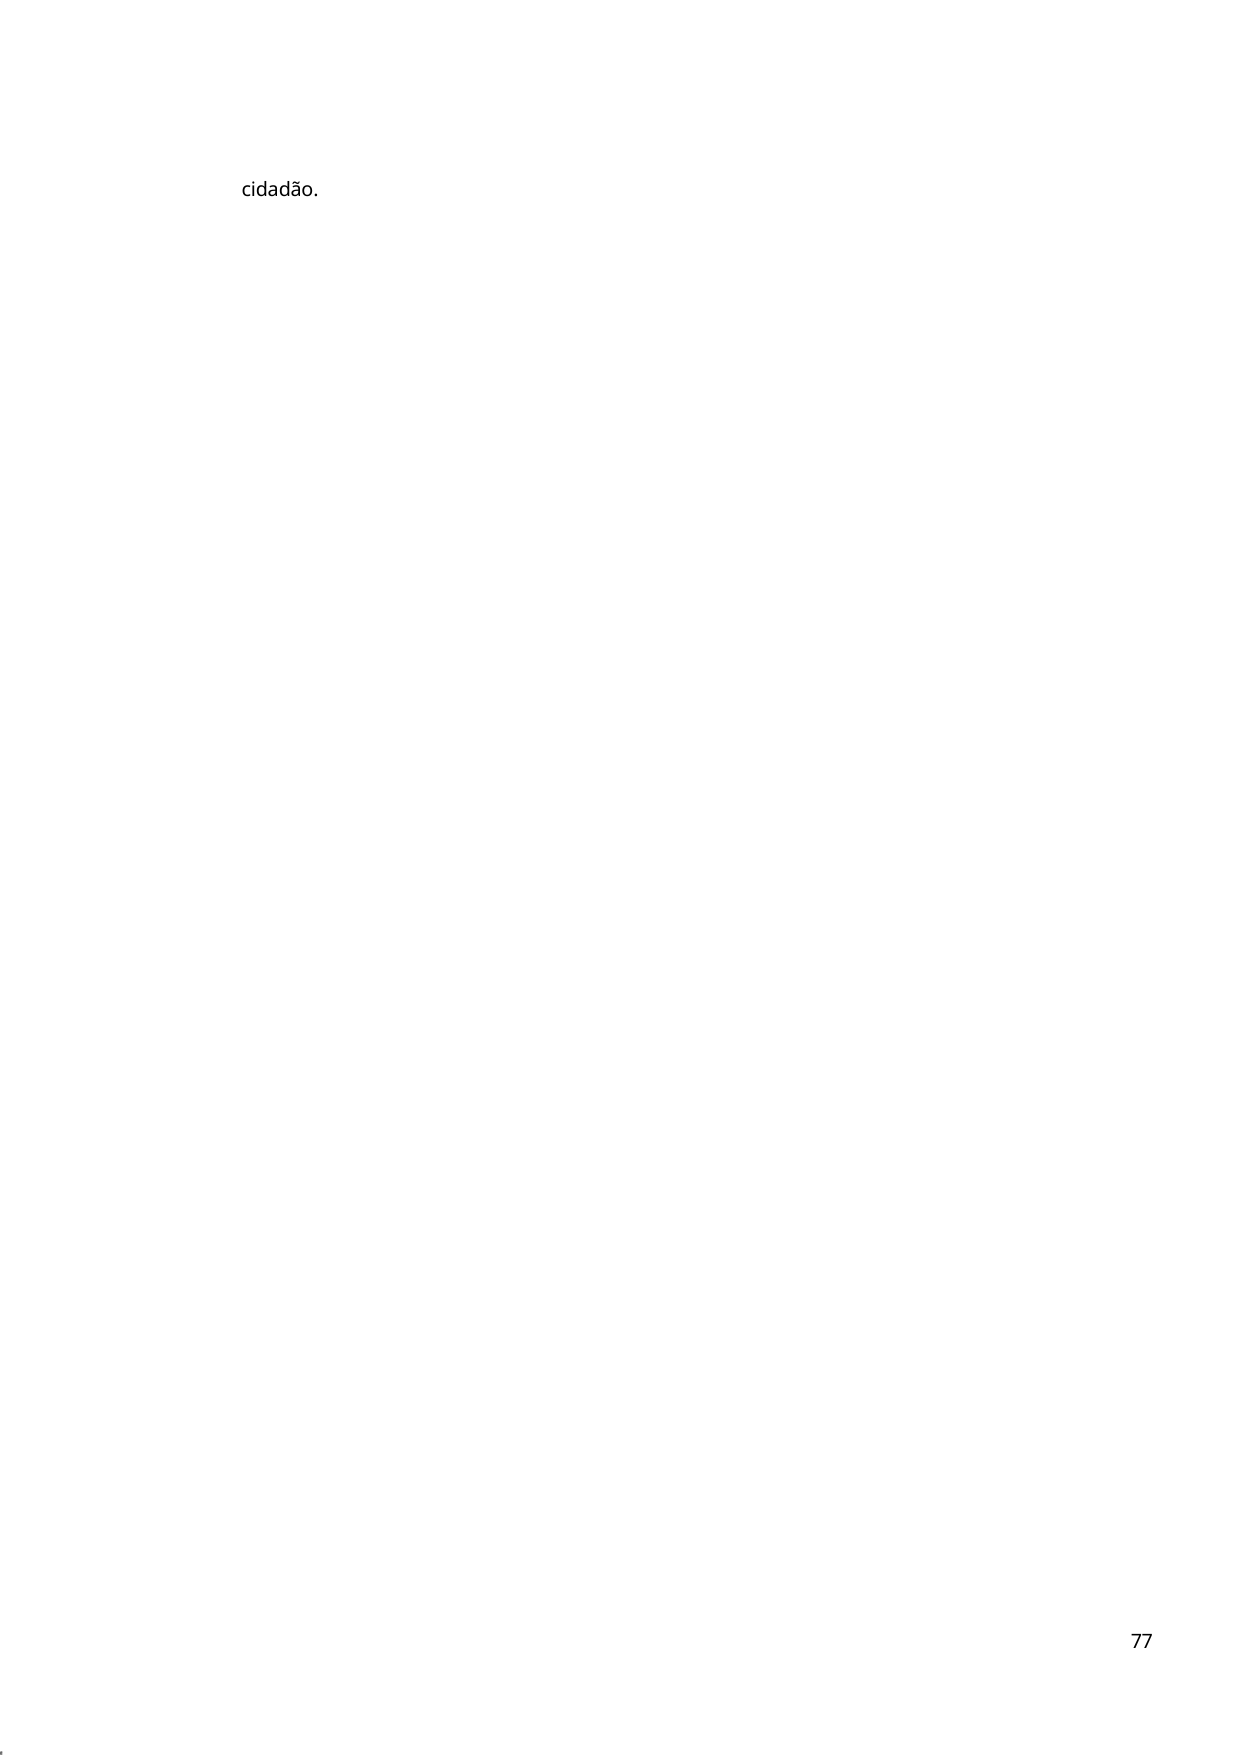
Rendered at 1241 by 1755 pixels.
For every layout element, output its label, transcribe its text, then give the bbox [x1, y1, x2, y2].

text cidadão. [103, 175, 457, 202]
